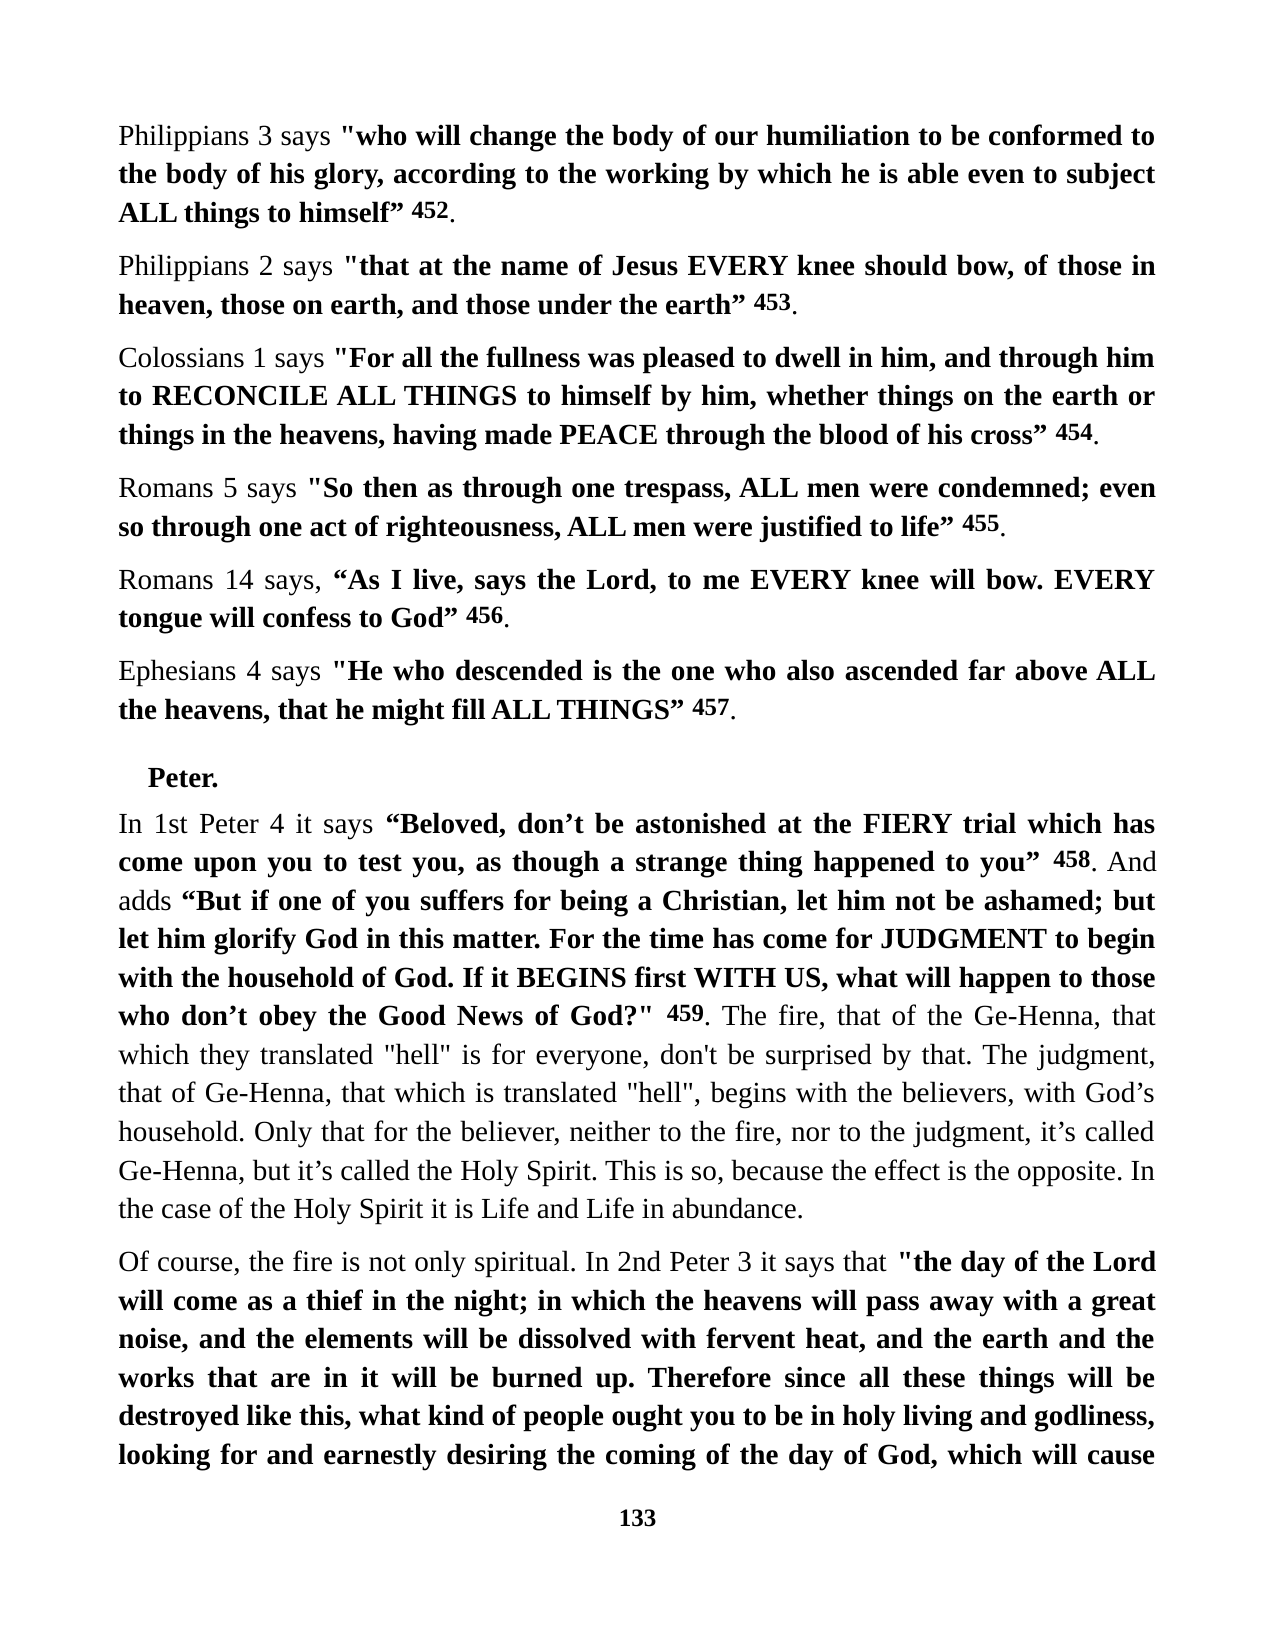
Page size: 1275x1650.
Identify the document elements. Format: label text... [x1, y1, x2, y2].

text Romans 14 says, “As I live, says the Lord, to me EVERY knee will bow. EVERY tongue will confess to God” . [118, 562, 1157, 634]
text Colossians 1 says "For all the fullness was pleased to dwell in him, and through him to RECONCILE ALL THINGS to himself by him, whether things on the earth or things in the heavens, having made PEACE through the blood of his cross” . [118, 340, 1157, 451]
subtitle Peter. [148, 760, 1157, 793]
text Philippians 3 says "who will change the body of our humiliation to be conformed to the body of his glory, according to the working by which he is able even to subject ALL things to himself” . [118, 118, 1157, 229]
text Of course, the fire is not only spiritual. In 2nd Peter 3 it says that "the day of the Lord will come as a thief in the night; in which the heavens will pass away with a great noise, and the elements will be dissolved with fervent heat, and the earth and the works that are in it will be burned up. Therefore since all these things will be destroyed like this, what kind of people ought you to be in holy living and godliness, looking for and earnestly desiring the coming of the day of God, which will cause [118, 1244, 1157, 1471]
text In 1st Peter 4 it says “Beloved, don’t be astonished at the FIERY trial which has come upon you to test you, as though a strange thing happened to you” . And adds “But if one of you suffers for being a Christian, let him not be ashamed; but let him glorify God in this matter. For the time has come for JUDGMENT to begin with the household of God. If it BEGINS first WITH US, what will happen to those who don’t obey the Good News of God?" . The fire, that of the Ge-Henna, that which they translated "hell" is for everyone, don't be surprised by that. The judgment, that of Ge-Henna, that which is translated "hell", begins with the believers, with God’s household. Only that for the believer, neither to the fire, nor to the judgment, it’s called Ge-Henna, but it’s called the Holy Spirit. This is so, because the effect is the opposite. In the case of the Holy Spirit it is Life and Life in abundance. [118, 806, 1157, 1225]
text Philippians 2 says "that at the name of Jesus EVERY knee should bow, of those in heaven, those on earth, and those under the earth” . [118, 248, 1157, 320]
text Romans 5 says "So then as through one trespass, ALL men were condemned; even so through one act of righteousness, ALL men were justified to life” . [118, 470, 1157, 542]
text Ephesians 4 says "He who descended is the one who also ascended far above ALL the heavens, that he might fill ALL THINGS” . [118, 653, 1157, 726]
